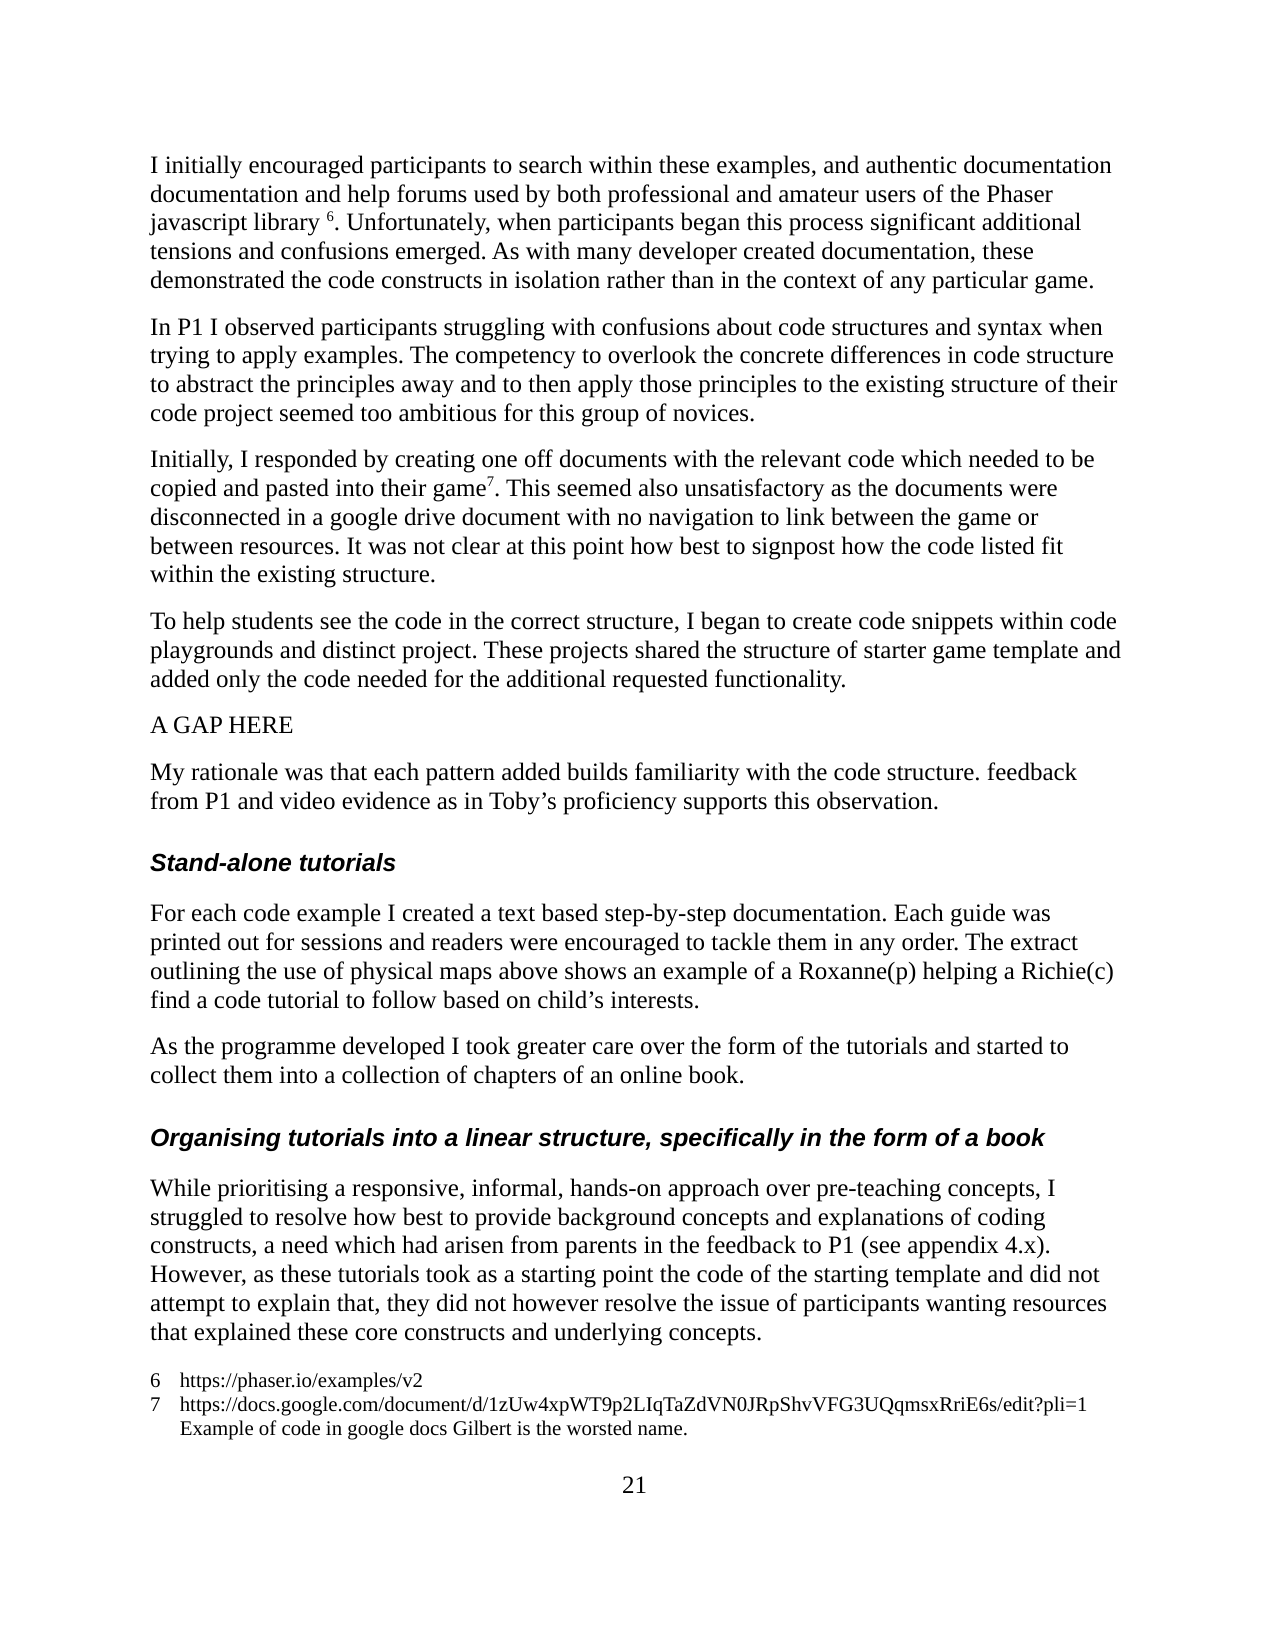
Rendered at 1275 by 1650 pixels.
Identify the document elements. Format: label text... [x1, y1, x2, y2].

text Initially, I responded by creating one off documents with the relevant code which needed to be copied and pasted into their game. This seemed also unsatisfactory as the documents were disconnected in a google drive document with no navigation to link between the game or between resources. It was not clear at this point how best to signpost how the code listed fit within the existing structure. [150, 444, 1125, 588]
text https://phaser.io/examples/v2 [150, 1368, 1125, 1392]
text As the programme developed I took greater care over the form of the tutorials and started to collect them into a collection of chapters of an online book. [150, 1031, 1125, 1089]
subtitle Organising tutorials into a linear structure, specifically in the form of a book [150, 1123, 1125, 1151]
text A GAP HERE [150, 710, 1125, 739]
text While prioritising a responsive, informal, hands-on approach over pre-teaching concepts, I struggled to resolve how best to provide background concepts and explanations of coding constructs, a need which had arisen from parents in the feedback to P1 (see appendix 4.x). However, as these tutorials took as a starting point the code of the starting template and did not attempt to explain that, they did not however resolve the issue of participants wanting resources that explained these core constructs and underlying concepts. [150, 1173, 1125, 1345]
text I initially encouraged participants to search within these examples, and authentic documentation documentation and help forums used by both professional and amateur users of the Phaser javascript library . Unfortunately, when participants began this process significant additional tensions and confusions emerged. As with many developer created documentation, these demonstrated the code constructs in isolation rather than in the context of any particular game. [150, 150, 1125, 294]
text https://docs.google.com/document/d/1zUw4xpWT9p2LIqTaZdVN0JRpShvVFG3UQqmsxRriE6s/edit?pli=1 Example of code in google docs Gilbert is the worsted name. [150, 1392, 1125, 1440]
text For each code example I created a text based step-by-step documentation. Each guide was printed out for sessions and readers were encouraged to tackle them in any order. The extract outlining the use of physical maps above shows an example of a Roxanne(p) helping a Richie(c) find a code tutorial to follow based on child’s interests. [150, 898, 1125, 1013]
text To help students see the code in the correct structure, I began to create code snippets within code playgrounds and distinct project. These projects shared the structure of starter game template and added only the code needed for the additional requested functionality. [150, 606, 1125, 692]
text In P1 I observed participants struggling with confusions about code structures and syntax when trying to apply examples. The competency to overlook the concrete differences in code structure to abstract the principles away and to then apply those principles to the existing structure of their code project seemed too ambitious for this group of novices. [150, 312, 1125, 427]
text My rationale was that each pattern added builds familiarity with the code structure. feedback from P1 and video evidence as in Toby’s proficiency supports this observation. [150, 757, 1125, 814]
subtitle Stand-alone tutorials [150, 848, 1125, 877]
